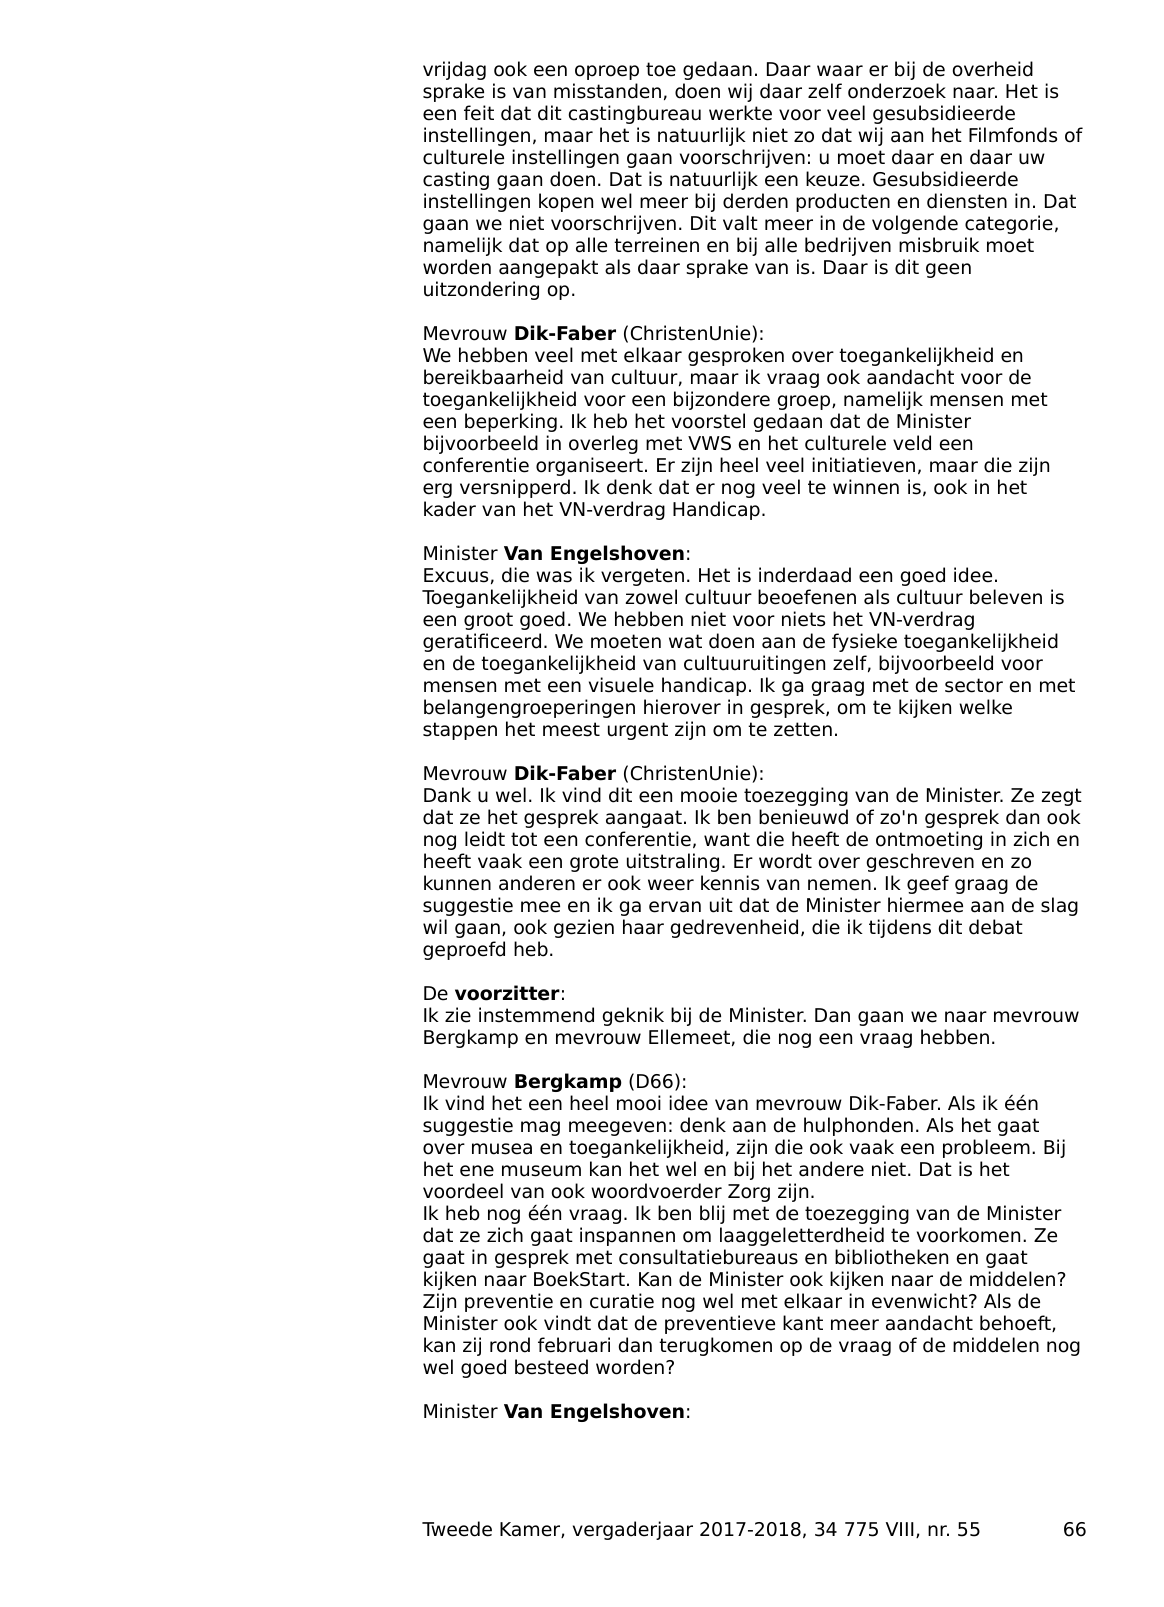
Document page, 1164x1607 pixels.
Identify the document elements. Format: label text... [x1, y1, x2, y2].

text Mevrouw Bergkamp (D66): [422, 1071, 1087, 1093]
text Minister Van Engelshoven: [422, 1401, 1087, 1423]
text Ik heb nog één vraag. Ik ben blij met de toezegging van de Minister dat ze zich gaat inspannen om laaggeletterdheid te voorkomen. Ze gaat in gesprek met consultatiebureaus en bibliotheken en gaat kijken naar BoekStart. Kan de Minister ook kijken naar de middelen? Zijn preventie en curatie nog wel met elkaar in evenwicht? Als de Minister ook vindt dat de preventieve kant meer aandacht behoeft, kan zij rond februari dan terugkomen op de vraag of de middelen nog wel goed besteed worden? [422, 1203, 1087, 1379]
text De voorzitter: [422, 983, 1087, 1005]
text Mevrouw Dik-Faber (ChristenUnie): [422, 763, 1087, 785]
text Excuus, die was ik vergeten. Het is inderdaad een goed idee. Toegankelijkheid van zowel cultuur beoefenen als cultuur beleven is een groot goed. We hebben niet voor niets het VN-verdrag geratificeerd. We moeten wat doen aan de fysieke toegankelijkheid en de toegankelijkheid van cultuuruitingen zelf, bijvoorbeeld voor mensen met een visuele handicap. Ik ga graag met de sector en met belangengroeperingen hierover in gesprek, om te kijken welke stappen het meest urgent zijn om te zetten. [422, 565, 1087, 741]
text Ik zie instemmend geknik bij de Minister. Dan gaan we naar mevrouw Bergkamp en mevrouw Ellemeet, die nog een vraag hebben. [422, 1005, 1087, 1049]
text Minister Van Engelshoven: [422, 543, 1087, 565]
text We hebben veel met elkaar gesproken over toegankelijkheid en bereikbaarheid van cultuur, maar ik vraag ook aandacht voor de toegankelijkheid voor een bijzondere groep, namelijk mensen met een beperking. Ik heb het voorstel gedaan dat de Minister bijvoorbeeld in overleg met VWS en het culturele veld een conferentie organiseert. Er zijn heel veel initiatieven, maar die zijn erg versnipperd. Ik denk dat er nog veel te winnen is, ook in het kader van het VN-verdrag Handicap. [422, 345, 1087, 521]
text vrijdag ook een oproep toe gedaan. Daar waar er bij de overheid sprake is van misstanden, doen wij daar zelf onderzoek naar. Het is een feit dat dit castingbureau werkte voor veel gesubsidieerde instellingen, maar het is natuurlijk niet zo dat wij aan het Filmfonds of culturele instellingen gaan voorschrijven: u moet daar en daar uw casting gaan doen. Dat is natuurlijk een keuze. Gesubsidieerde instellingen kopen wel meer bij derden producten en diensten in. Dat gaan we niet voorschrijven. Dit valt meer in de volgende categorie, namelijk dat op alle terreinen en bij alle bedrijven misbruik moet worden aangepakt als daar sprake van is. Daar is dit geen uitzondering op. [422, 59, 1087, 301]
text Mevrouw Dik-Faber (ChristenUnie): [422, 323, 1087, 345]
text Ik vind het een heel mooi idee van mevrouw Dik-Faber. Als ik één suggestie mag meegeven: denk aan de hulphonden. Als het gaat over musea en toegankelijkheid, zijn die ook vaak een probleem. Bij het ene museum kan het wel en bij het andere niet. Dat is het voordeel van ook woordvoerder Zorg zijn. [422, 1093, 1087, 1203]
text Dank u wel. Ik vind dit een mooie toezegging van de Minister. Ze zegt dat ze het gesprek aangaat. Ik ben benieuwd of zo'n gesprek dan ook nog leidt tot een conferentie, want die heeft de ontmoeting in zich en heeft vaak een grote uitstraling. Er wordt over geschreven en zo kunnen anderen er ook weer kennis van nemen. Ik geef graag de suggestie mee en ik ga ervan uit dat de Minister hiermee aan de slag wil gaan, ook gezien haar gedrevenheid, die ik tijdens dit debat geproefd heb. [422, 785, 1087, 961]
